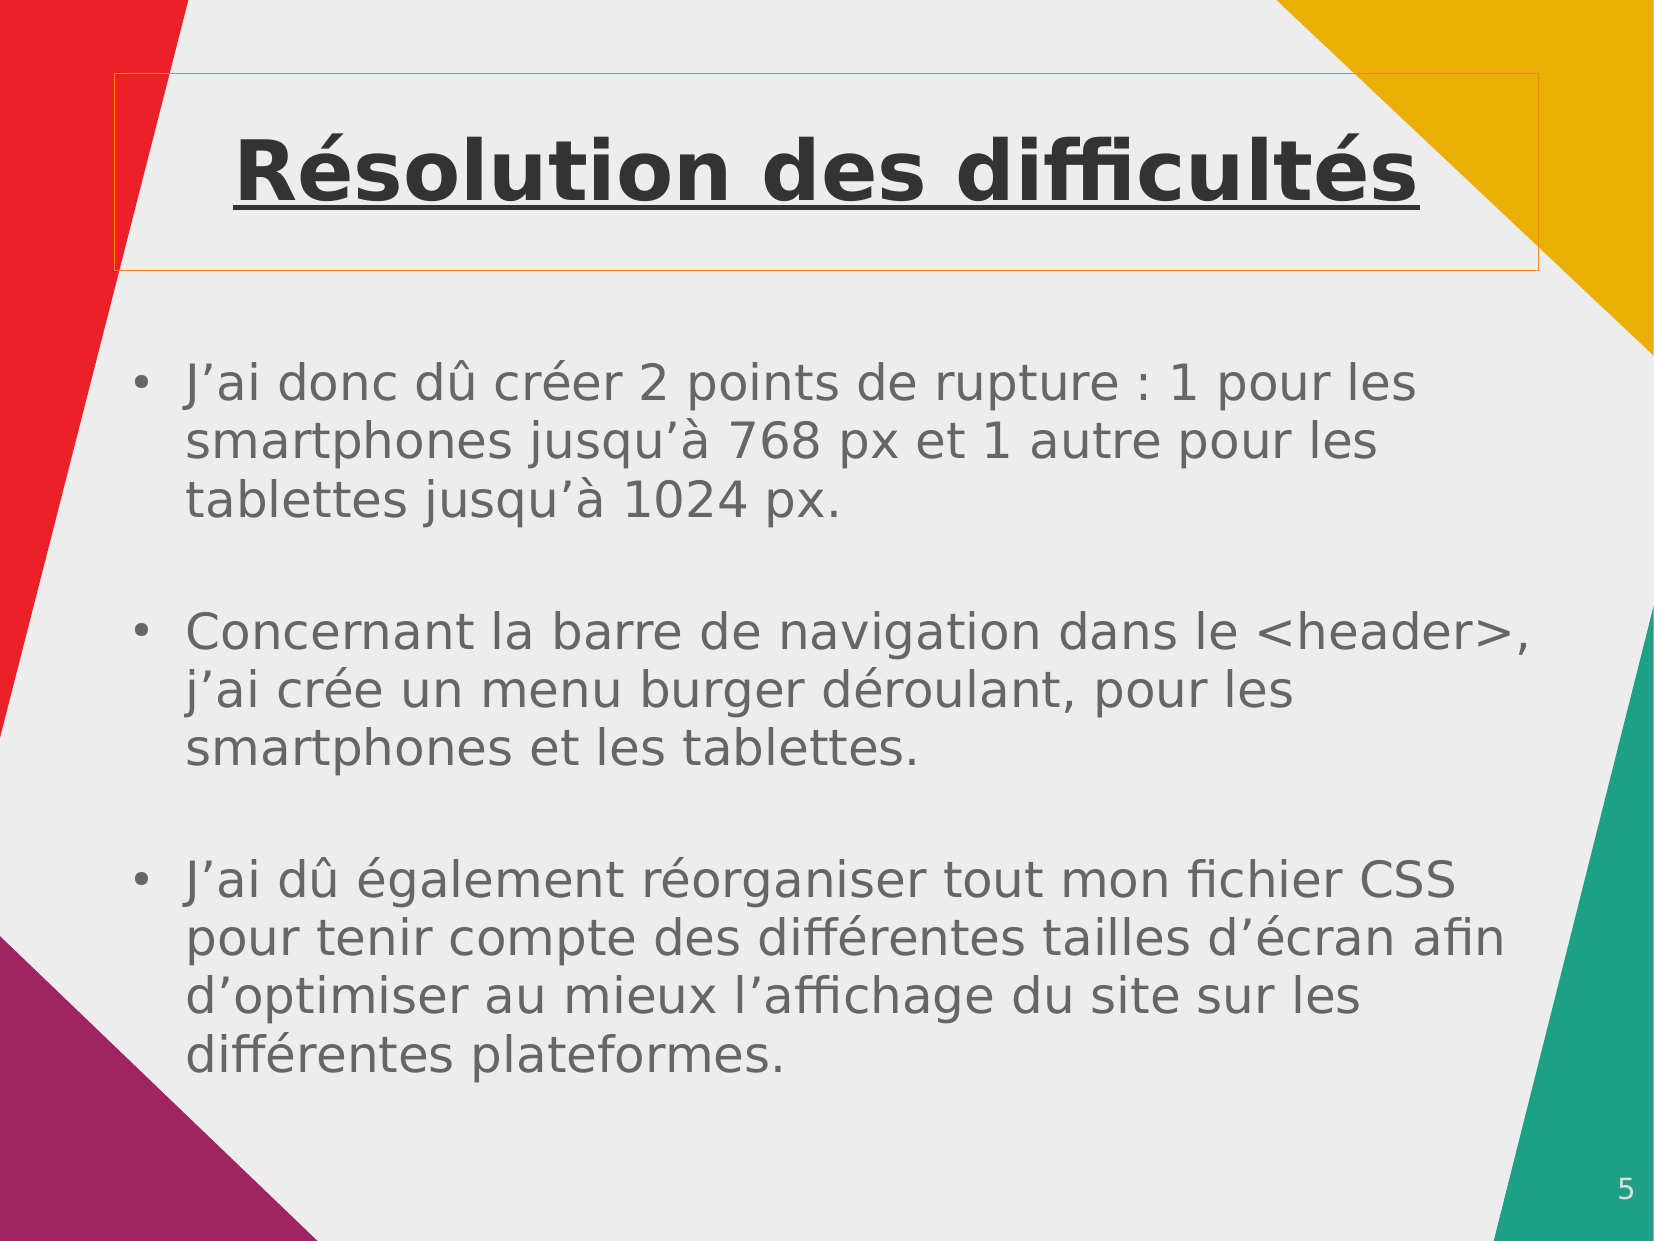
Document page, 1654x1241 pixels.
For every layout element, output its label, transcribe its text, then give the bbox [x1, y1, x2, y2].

title Résolution des difficultés [114, 73, 1539, 271]
list J’ai donc dû créer 2 points de rupture : 1 pour les smartphones jusqu’à 768 px et 1 autre pour les tablettes jusqu’à 1024 px. Concernant la barre de navigation dans le <header>, j’ai crée un menu burger déroulant, pour les smartphones et les tablettes. J’ai dû également réorganiser tout mon fichier CSS pour tenir compte des différentes tailles d’écran afin d’optimiser au mieux l’affichage du site sur les différentes plateformes. [114, 354, 1539, 1099]
